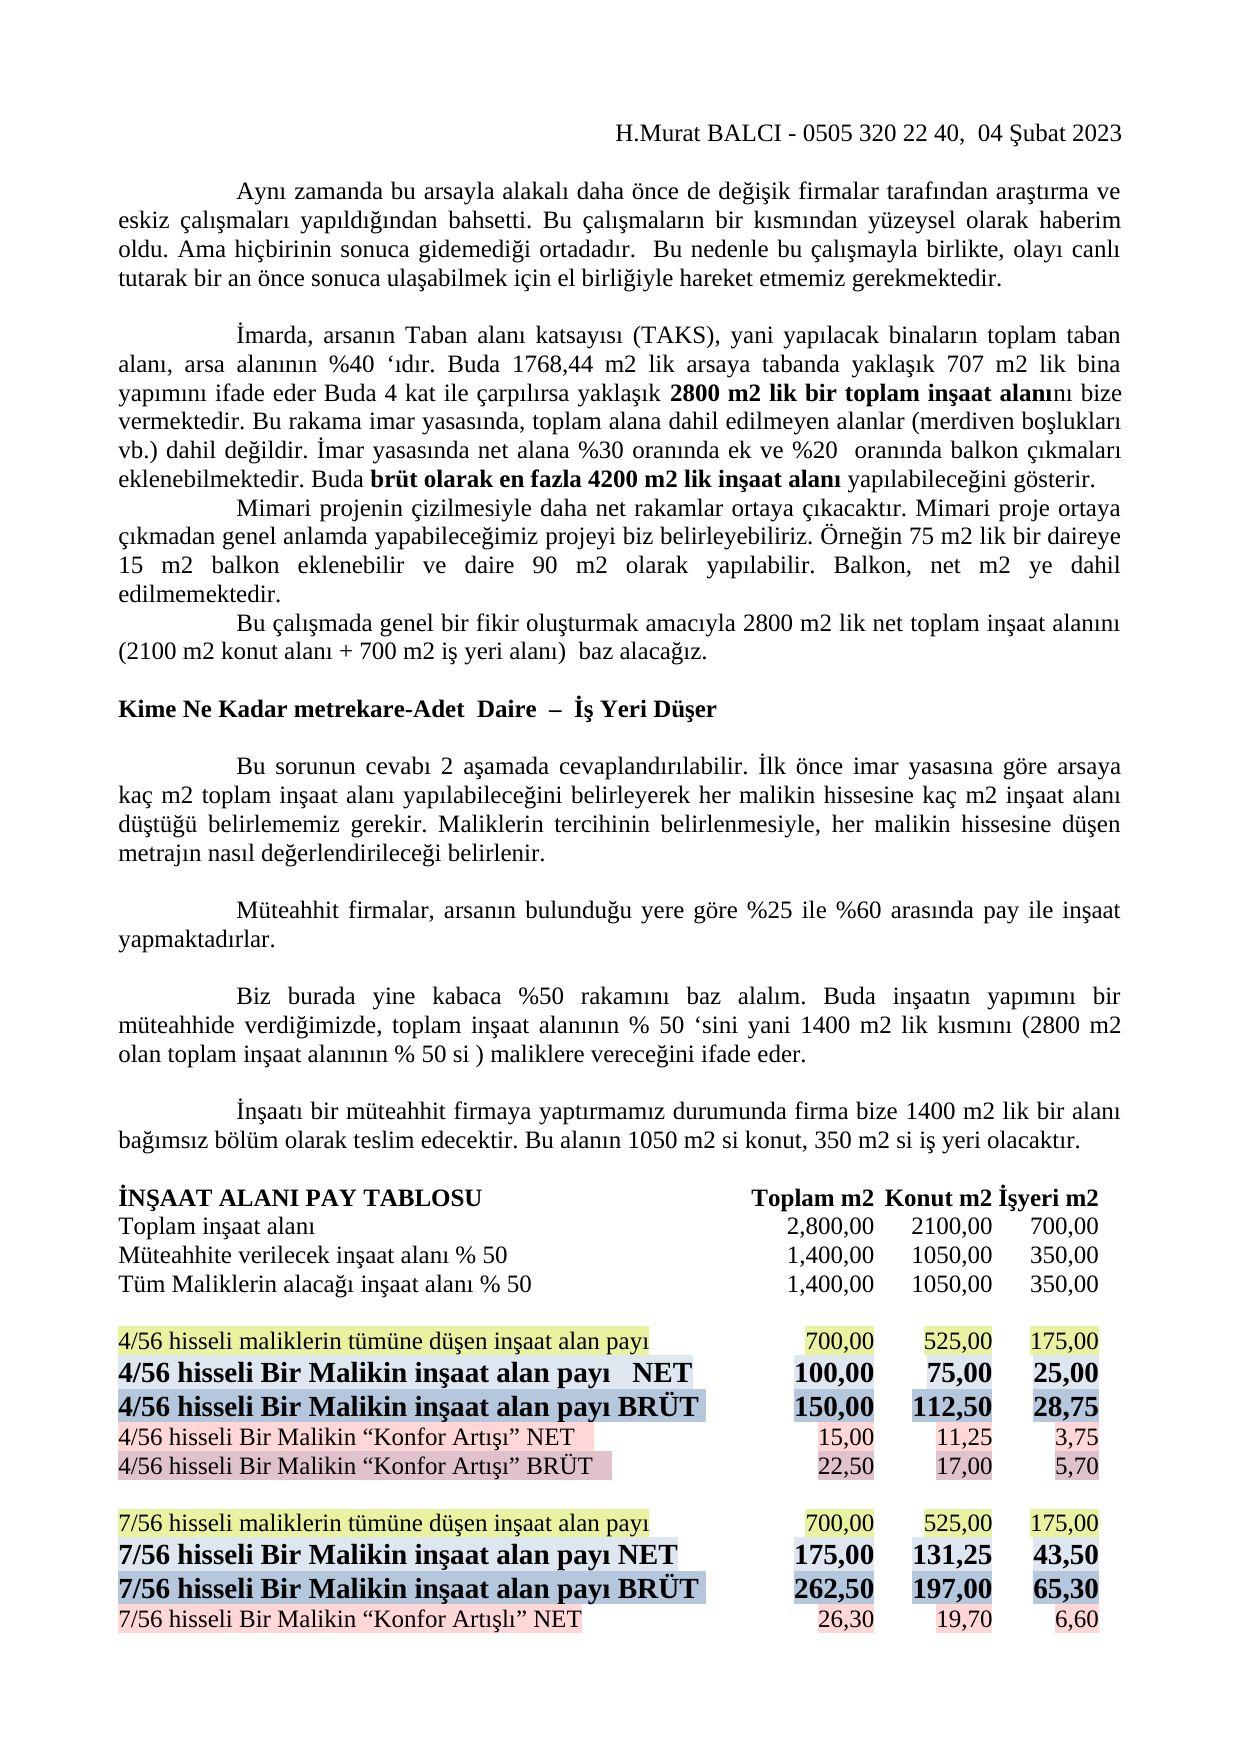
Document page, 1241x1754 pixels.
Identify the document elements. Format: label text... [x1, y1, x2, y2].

table_cell 1050,00 [874, 1240, 992, 1269]
table_cell 5,70 [992, 1451, 1099, 1480]
text Bu sorunun cevabı 2 aşamada cevaplandırılabilir. İlk önce imar yasasına göre arsaya kaç m2 toplam inşaat alanı yapılabileceğini belirleyerek her malikin hissesine kaç m2 inşaat alanı düştüğü belirlememiz gerekir. Maliklerin tercihinin belirlenmesiyle, her malikin hissesine düşen metrajın nasıl değerlendirileceği belirlenir. [118, 751, 1122, 866]
table_cell 100,00 [744, 1355, 874, 1389]
table_cell 7/56 hisseli Bir Malikin inşaat alan payı BRÜT [118, 1571, 744, 1604]
table_cell 197,00 [874, 1571, 992, 1604]
table_cell 17,00 [874, 1451, 992, 1480]
table_cell 19,70 [874, 1604, 992, 1633]
table_cell 2100,00 [874, 1211, 992, 1240]
table_cell 175,00 [992, 1326, 1099, 1355]
table_cell 700,00 [744, 1509, 874, 1537]
text Mimari projenin çizilmesiyle daha net rakamlar ortaya çıkacaktır. Mimari proje ortaya çıkmadan genel anlamda yapabileceğimiz projeyi biz belirleyebiliriz. Örneğin 75 m2 lik bir daireye 15 m2 balkon eklenebilir ve daire 90 m2 olarak yapılabilir. Balkon, net m2 ye dahil edilmemektedir. [118, 493, 1122, 608]
table_cell 7/56 hisseli maliklerin tümüne düşen inşaat alan payı [118, 1509, 744, 1537]
table_cell 262,50 [744, 1571, 874, 1604]
table_cell [992, 1480, 1099, 1508]
table_cell 4/56 hisseli Bir Malikin “Konfor Artışı” NET [118, 1422, 744, 1451]
table_cell 65,30 [992, 1571, 1099, 1604]
table_cell 4/56 hisseli Bir Malikin inşaat alan payı BRÜT [118, 1389, 744, 1422]
table_cell 15,00 [744, 1422, 874, 1451]
table_cell 3,75 [992, 1422, 1099, 1451]
table_cell 525,00 [874, 1326, 992, 1355]
table_cell [118, 1480, 744, 1508]
table_cell 7/56 hisseli Bir Malikin “Konfor Artışlı” NET [118, 1604, 744, 1633]
table_cell 525,00 [874, 1509, 992, 1537]
text Biz burada yine kabaca %50 rakamını baz alalım. Buda inşaatın yapımını bir müteahhide verdiğimizde, toplam inşaat alanının % 50 ‘sini yani 1400 m2 lik kısmını (2800 m2 olan toplam inşaat alanının % 50 si ) maliklere vereceğini ifade eder. [118, 981, 1122, 1068]
table_cell Müteahhite verilecek inşaat alanı % 50 [118, 1240, 744, 1269]
table_cell 175,00 [992, 1509, 1099, 1537]
table_cell 25,00 [992, 1355, 1099, 1389]
text İmarda, arsanın Taban alanı katsayısı (TAKS), yani yapılacak binaların toplam taban alanı, arsa alanının %40 ‘ıdır. Buda 1768,44 m2 lik arsaya tabanda yaklaşık 707 m2 lik bina yapımını ifade eder Buda 4 kat ile çarpılırsa yaklaşık 2800 m2 lik bir toplam inşaat alanını bize vermektedir. Bu rakama imar yasasında, toplam alana dahil edilmeyen alanlar (merdiven boşlukları vb.) dahil değildir. İmar yasasında net alana %30 oranında ek ve %20 oranında balkon çıkmaları eklenebilmektedir. Buda brüt olarak en fazla 4200 m2 lik inşaat alanı yapılabileceğini gösterir. [118, 320, 1122, 493]
table_cell 350,00 [992, 1240, 1099, 1269]
table_cell 4/56 hisseli Bir Malikin inşaat alan payı NET [118, 1355, 744, 1389]
table_cell Tüm Maliklerin alacağı inşaat alanı % 50 [118, 1269, 744, 1298]
table_cell 28,75 [992, 1389, 1099, 1422]
table_cell [118, 1298, 744, 1326]
table_cell 7/56 hisseli Bir Malikin inşaat alan payı NET [118, 1537, 744, 1571]
table_header İşyeri m2 [992, 1183, 1099, 1211]
table_cell 1,400,00 [744, 1269, 874, 1298]
table_cell [992, 1298, 1099, 1326]
table_cell 22,50 [744, 1451, 874, 1480]
table_cell 4/56 hisseli Bir Malikin “Konfor Artışı” BRÜT [118, 1451, 744, 1480]
text Kime Ne Kadar metrekare-Adet Daire – İş Yeri Düşer [118, 694, 1122, 723]
table_cell 1050,00 [874, 1269, 992, 1298]
table_header Toplam m2 [744, 1183, 874, 1211]
table_cell 75,00 [874, 1355, 992, 1389]
text Bu çalışmada genel bir fikir oluşturmak amacıyla 2800 m2 lik net toplam inşaat alanını (2100 m2 konut alanı + 700 m2 iş yeri alanı) baz alacağız. [118, 608, 1122, 665]
text Aynı zamanda bu arsayla alakalı daha önce de değişik firmalar tarafından araştırma ve eskiz çalışmaları yapıldığından bahsetti. Bu çalışmaların bir kısmından yüzeysel olarak haberim oldu. Ama hiçbirinin sonuca gidemediği ortadadır. Bu nedenle bu çalışmayla birlikte, olayı canlı tutarak bir an önce sonuca ulaşabilmek için el birliğiyle hareket etmemiz gerekmektedir. [118, 176, 1122, 291]
table_cell [874, 1298, 992, 1326]
table_cell 2,800,00 [744, 1211, 874, 1240]
table_cell 11,25 [874, 1422, 992, 1451]
table_cell [744, 1480, 874, 1508]
table_cell 350,00 [992, 1269, 1099, 1298]
table_cell 700,00 [744, 1326, 874, 1355]
table_cell 175,00 [744, 1537, 874, 1571]
table_cell Toplam inşaat alanı [118, 1211, 744, 1240]
table_cell 26,30 [744, 1604, 874, 1633]
table_cell [744, 1298, 874, 1326]
table_cell 1,400,00 [744, 1240, 874, 1269]
table_cell 150,00 [744, 1389, 874, 1422]
table_cell 700,00 [992, 1211, 1099, 1240]
table_cell [874, 1480, 992, 1508]
table_cell 112,50 [874, 1389, 992, 1422]
table_cell 131,25 [874, 1537, 992, 1571]
table_header İNŞAAT ALANI PAY TABLOSU [118, 1183, 744, 1211]
table_cell 43,50 [992, 1537, 1099, 1571]
text İnşaatı bir müteahhit firmaya yaptırmamız durumunda firma bize 1400 m2 lik bir alanı bağımsız bölüm olarak teslim edecektir. Bu alanın 1050 m2 si konut, 350 m2 si iş yeri olacaktır. [118, 1096, 1122, 1154]
table_cell 4/56 hisseli maliklerin tümüne düşen inşaat alan payı [118, 1326, 744, 1355]
text Müteahhit firmalar, arsanın bulunduğu yere göre %25 ile %60 arasında pay ile inşaat yapmaktadırlar. [118, 895, 1122, 981]
table_cell 6,60 [992, 1604, 1099, 1633]
table_header Konut m2 [874, 1183, 992, 1211]
